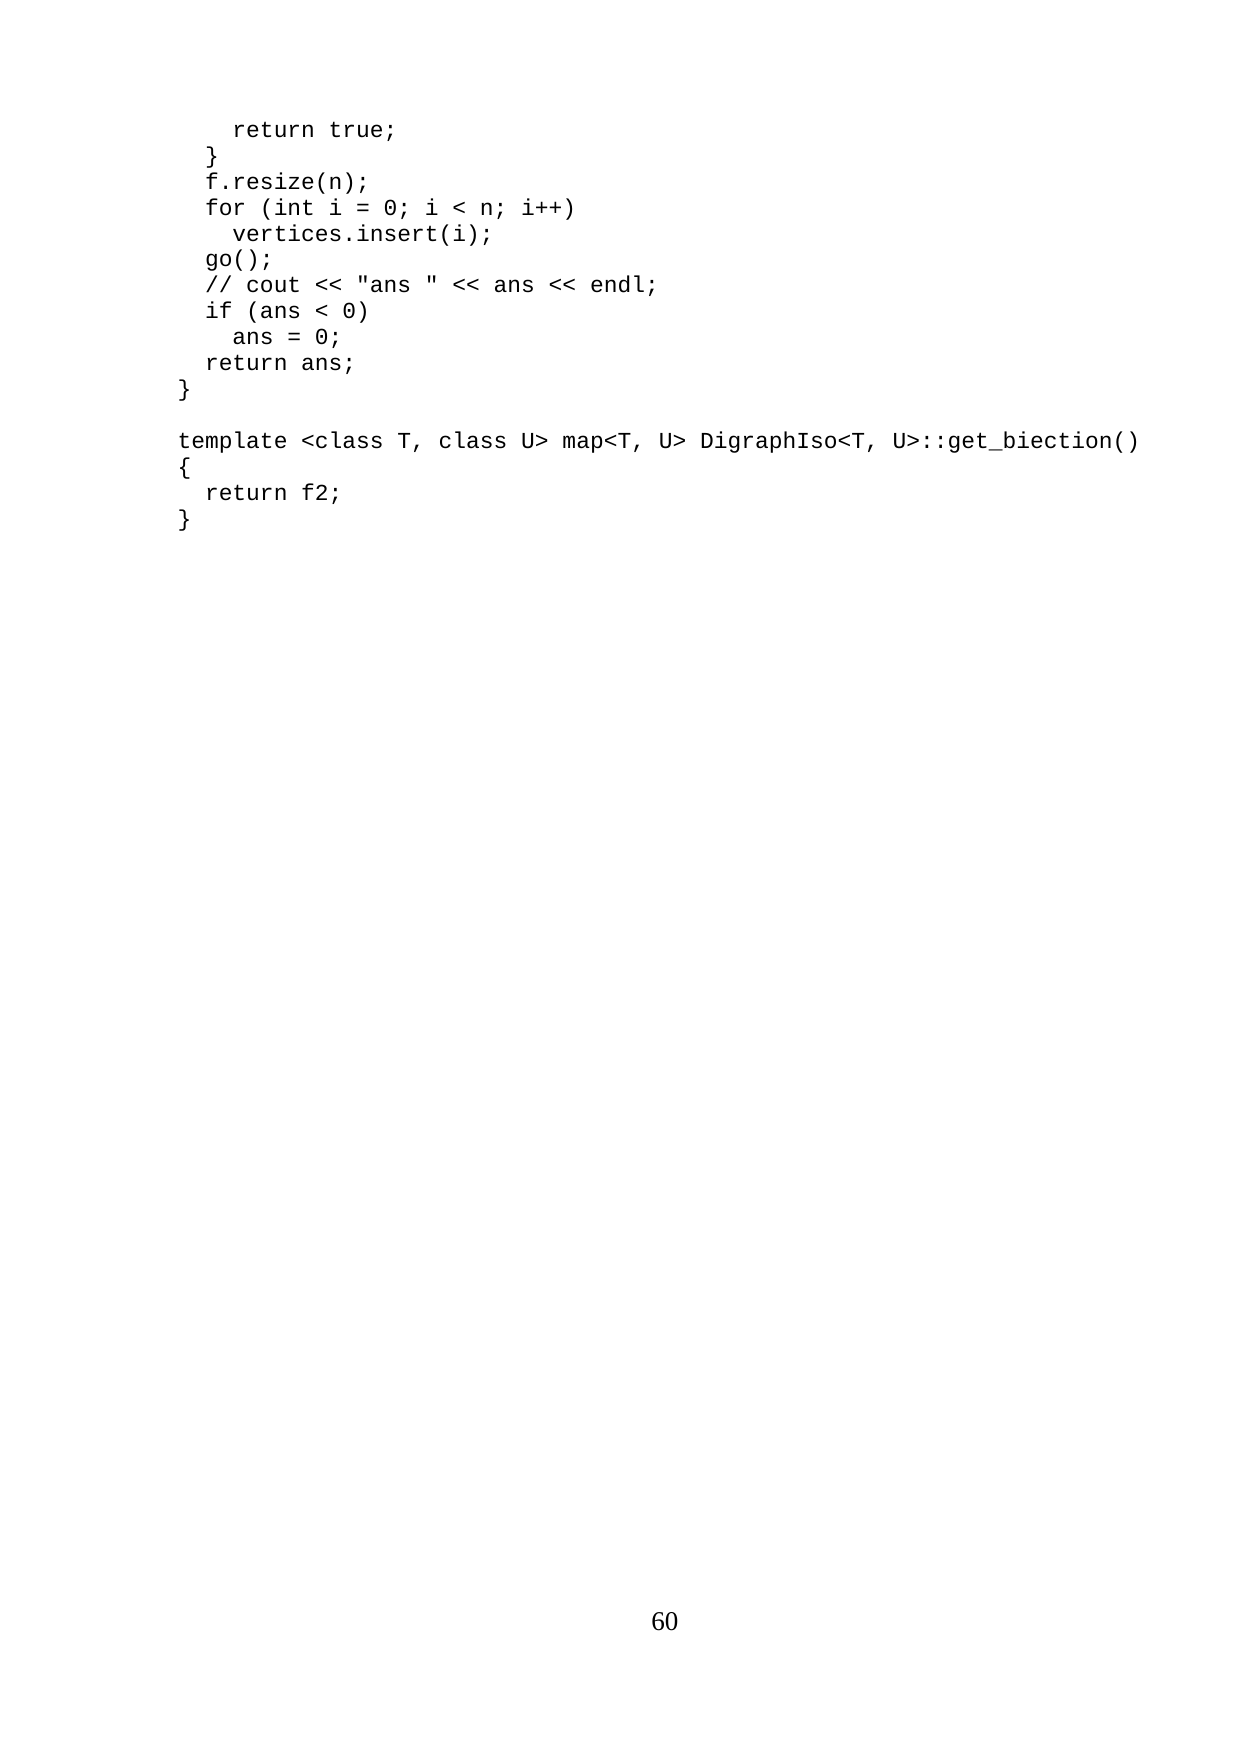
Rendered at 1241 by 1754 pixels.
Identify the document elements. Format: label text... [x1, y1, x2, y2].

text return true; [177, 118, 1152, 144]
text } [177, 377, 1152, 403]
text for (int i = 0; i < n; i++) [177, 196, 1152, 222]
text vertices.insert(i); [177, 222, 1152, 248]
text return ans; [177, 352, 1152, 377]
text if (ans < 0) [177, 300, 1152, 326]
text template <class T, class U> map<T, U> DigraphIso<T, U>::get_biection() { [177, 429, 1152, 481]
text } [177, 144, 1152, 170]
text f.resize(n); [177, 170, 1152, 196]
text return f2; [177, 481, 1152, 507]
text } [177, 507, 1152, 533]
text ans = 0; [177, 326, 1152, 352]
text // cout << "ans " << ans << endl; [177, 274, 1152, 300]
text go(); [177, 248, 1152, 274]
